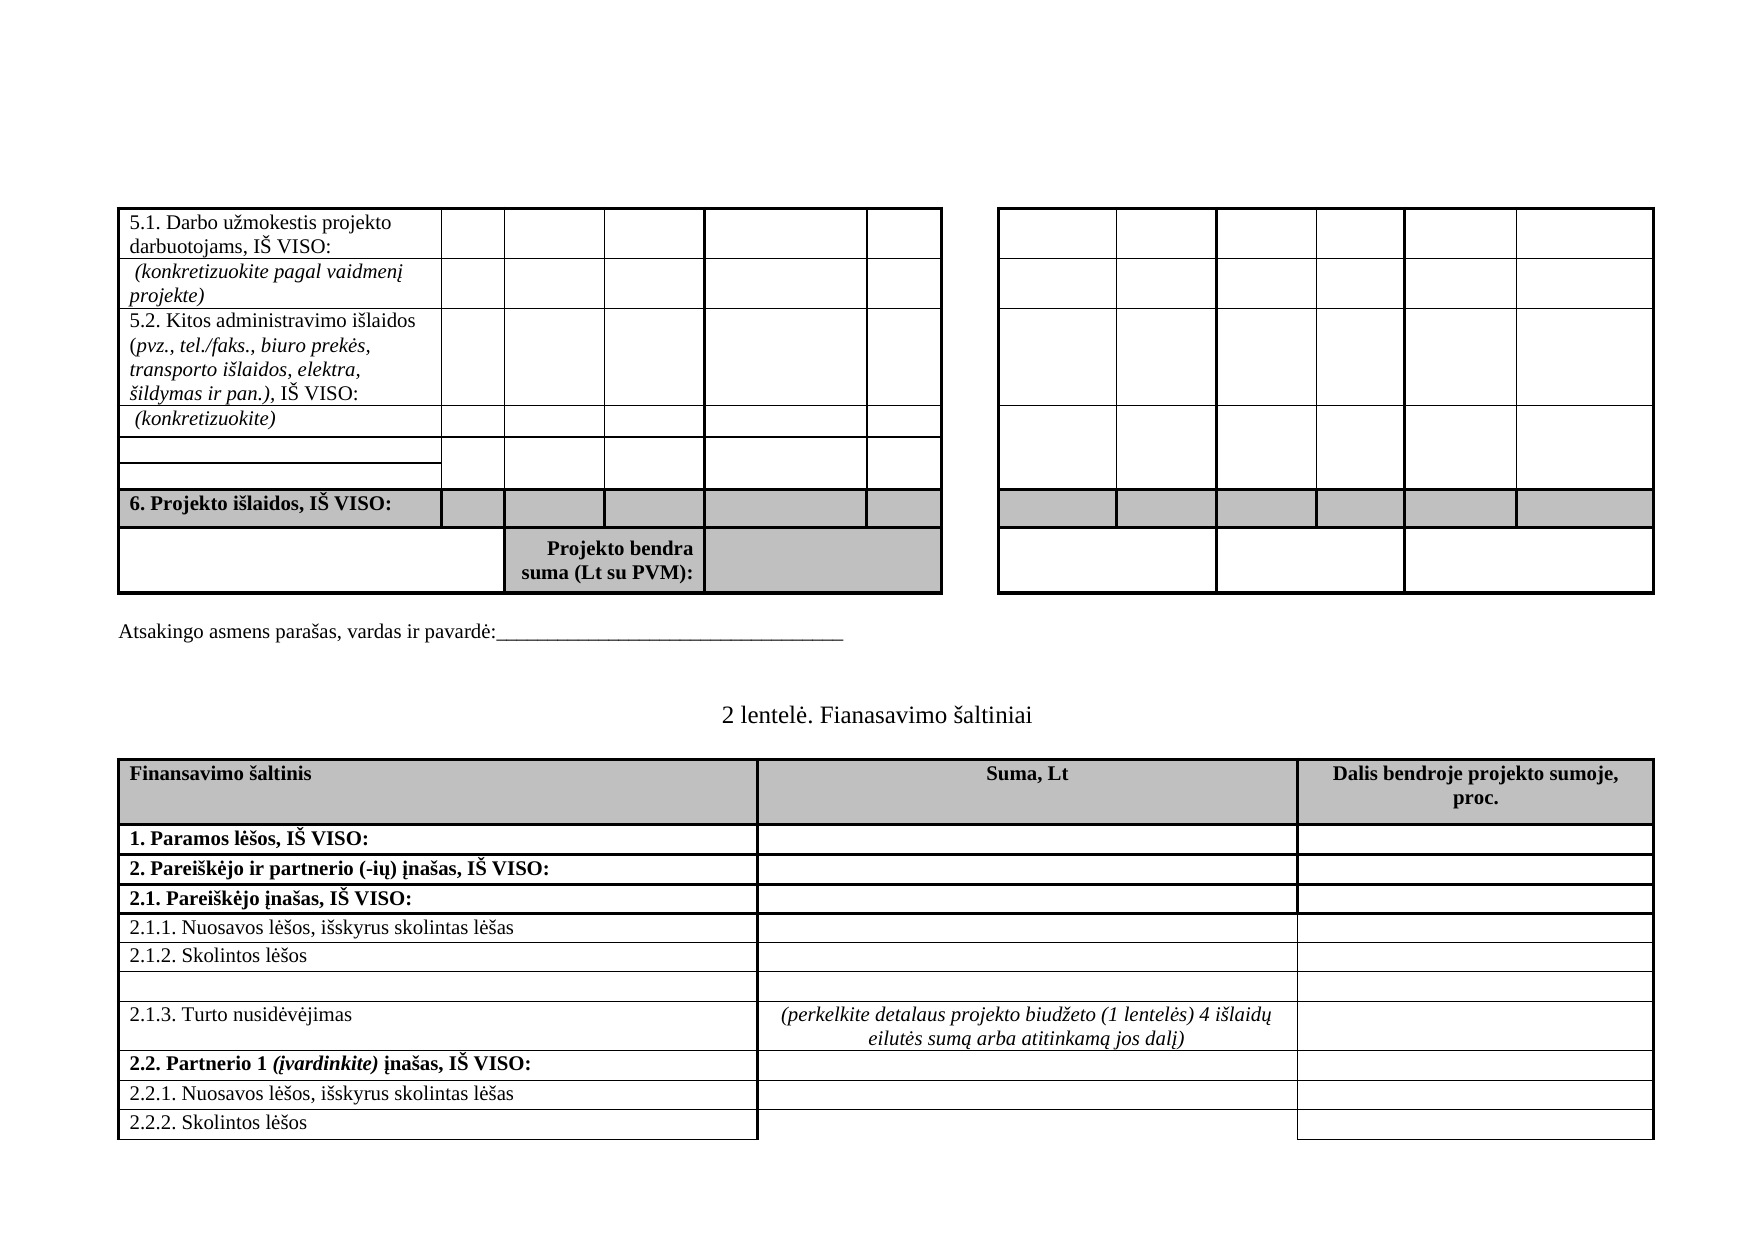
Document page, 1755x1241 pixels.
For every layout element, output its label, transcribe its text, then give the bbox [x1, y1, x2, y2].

table_cell [868, 259, 940, 307]
table_cell [868, 462, 940, 488]
table_cell [606, 491, 703, 526]
table_cell [1000, 436, 1116, 462]
table_cell [120, 464, 441, 488]
table_cell [706, 210, 866, 258]
table_cell 2.1.3. Turto nusidėvėjimas [120, 1002, 756, 1050]
table_cell [1298, 1051, 1652, 1079]
table_cell [1406, 259, 1516, 307]
table_cell [1298, 1110, 1652, 1139]
table_cell 2. Pareiškėjo ir partnerio (-ių) įnašas, IŠ VISO: [120, 856, 756, 882]
table_cell 6. Projekto išlaidos, IŠ VISO: [120, 491, 440, 526]
table_cell [1317, 210, 1403, 258]
table_cell [868, 210, 940, 258]
table_cell (perkelkite detalaus projekto biudžeto (1 lentelės) 4 išlaidų eilutės sumą arba atitinkamą jos dalį) [759, 1002, 1297, 1050]
table_cell [1406, 491, 1515, 526]
text 2 lentelė. Fianasavimo šaltiniai [118, 700, 1636, 729]
table_cell [759, 972, 1297, 1001]
table_cell [943, 462, 997, 488]
table_cell [1218, 210, 1316, 258]
table_cell [1298, 1002, 1652, 1050]
table_cell [706, 259, 866, 307]
table_cell [1317, 436, 1403, 462]
table_cell [759, 915, 1297, 942]
table_cell 2.1.1. Nuosavos lėšos, išskyrus skolintas lėšas [120, 915, 756, 942]
table_cell [1406, 462, 1516, 488]
table_cell (konkretizuokite pagal vaidmenį projekte) [120, 259, 441, 307]
table_header Dalis bendroje projekto sumoje, proc. [1299, 761, 1652, 823]
table_cell [759, 1110, 1297, 1139]
table_cell [1000, 529, 1117, 591]
table_cell [1000, 491, 1115, 526]
table_cell 5.1. Darbo užmokestis projekto darbuotojams, IŠ VISO: [120, 210, 441, 258]
table_cell [1298, 972, 1652, 1001]
table_cell [1517, 259, 1652, 307]
table_cell [1117, 462, 1215, 488]
table_cell [442, 210, 504, 258]
table_cell [1299, 826, 1652, 853]
table_cell [1406, 529, 1517, 591]
table_cell [1218, 491, 1315, 526]
table_cell [1317, 529, 1403, 591]
table_cell [1517, 309, 1652, 405]
table_cell [1218, 436, 1316, 462]
table_cell [1218, 529, 1317, 591]
table_cell [759, 826, 1296, 853]
table_cell 2.1. Pareiškėjo įnašas, IŠ VISO: [120, 886, 756, 912]
table_cell [706, 438, 866, 462]
table_cell [1406, 406, 1516, 436]
table_cell [1317, 309, 1403, 405]
table_cell [442, 259, 504, 307]
table_cell [505, 462, 604, 488]
table_cell [759, 1081, 1297, 1109]
table_cell [1298, 915, 1652, 942]
table_cell [506, 491, 603, 526]
table_cell [1317, 259, 1403, 307]
table_cell [1000, 309, 1116, 405]
table_cell [443, 491, 503, 526]
table_cell [505, 309, 604, 405]
table_cell [706, 491, 865, 526]
table_cell [442, 309, 504, 405]
table_cell [1000, 406, 1116, 436]
table_cell [505, 259, 604, 307]
table_cell [1406, 210, 1516, 258]
table_cell [706, 406, 866, 436]
table_cell [605, 210, 703, 258]
table_cell [120, 438, 441, 462]
table_cell [1000, 259, 1116, 307]
table_cell [1117, 406, 1215, 436]
table_cell [1218, 259, 1316, 307]
table_cell [605, 462, 703, 488]
table_cell [442, 462, 504, 488]
table_cell [1000, 210, 1116, 258]
table_cell 2.1.2. Skolintos lėšos [120, 943, 756, 971]
table_cell [1517, 210, 1652, 258]
table_cell [1298, 1081, 1652, 1109]
table_cell 1. Paramos lėšos, IŠ VISO: [120, 826, 756, 853]
table_cell [943, 488, 997, 526]
table_cell [943, 405, 997, 436]
table_cell [1117, 309, 1215, 405]
table_cell [706, 309, 866, 405]
table_header Finansavimo šaltinis [120, 761, 756, 823]
table_cell [1317, 462, 1403, 488]
table_cell [1518, 491, 1652, 526]
table_cell [1299, 886, 1652, 912]
table_cell [1517, 462, 1652, 488]
table_cell [1117, 436, 1215, 462]
text Atsakingo asmens parašas, vardas ir pavardė: [118, 618, 1636, 643]
table_cell [442, 529, 503, 591]
table_cell [943, 308, 997, 405]
table_cell [868, 491, 940, 526]
table_cell [505, 438, 604, 462]
table_cell [943, 258, 997, 307]
table_cell [1299, 856, 1652, 882]
table_cell [706, 529, 940, 591]
table_cell [759, 856, 1296, 882]
table_cell [442, 438, 504, 462]
table_cell 2.2.2. Skolintos lėšos [120, 1110, 756, 1139]
table_cell (konkretizuokite) [120, 406, 441, 436]
table_cell [868, 438, 940, 462]
table_cell [1218, 406, 1316, 436]
table_cell [1317, 406, 1403, 436]
table_cell [943, 436, 997, 462]
table_cell [605, 438, 703, 462]
table_cell [759, 886, 1296, 912]
table_cell 5.2. Kitos administravimo išlaidos (pvz., tel./faks., biuro prekės, transporto išlaidos, elektra, šildymas ir pan.), IŠ VISO: [120, 309, 441, 405]
table_cell [1318, 491, 1403, 526]
table_cell [706, 462, 866, 488]
table_cell [1298, 943, 1652, 971]
table_cell [1118, 491, 1215, 526]
table_cell [1117, 529, 1215, 591]
table_cell [1218, 462, 1316, 488]
table_cell [1406, 436, 1516, 462]
table_cell [120, 972, 756, 1001]
table_cell Projekto bendra suma (Lt su PVM): [506, 529, 703, 591]
table_cell 2.2. Partnerio 1 (įvardinkite) įnašas, IŠ VISO: [120, 1051, 756, 1079]
table_cell [1406, 309, 1516, 405]
table_cell [1117, 259, 1215, 307]
table_cell [868, 406, 940, 436]
table_cell [759, 943, 1297, 971]
table_header Suma, Lt [759, 761, 1296, 823]
table_cell [943, 207, 997, 258]
table_cell [605, 259, 703, 307]
table_cell [1517, 529, 1652, 591]
table_cell [605, 406, 703, 436]
table_cell [868, 309, 940, 405]
table_cell [1000, 462, 1116, 488]
table_cell [943, 526, 997, 591]
table_cell [1218, 309, 1316, 405]
table_cell [120, 529, 442, 591]
table_cell [505, 406, 604, 436]
table_cell [1117, 210, 1215, 258]
table_cell [605, 309, 703, 405]
table_cell [759, 1051, 1297, 1079]
table_cell 2.2.1. Nuosavos lėšos, išskyrus skolintas lėšas [120, 1081, 756, 1109]
table_cell [505, 210, 604, 258]
table_cell [1517, 436, 1652, 462]
table_cell [1517, 406, 1652, 436]
table_cell [442, 406, 504, 436]
